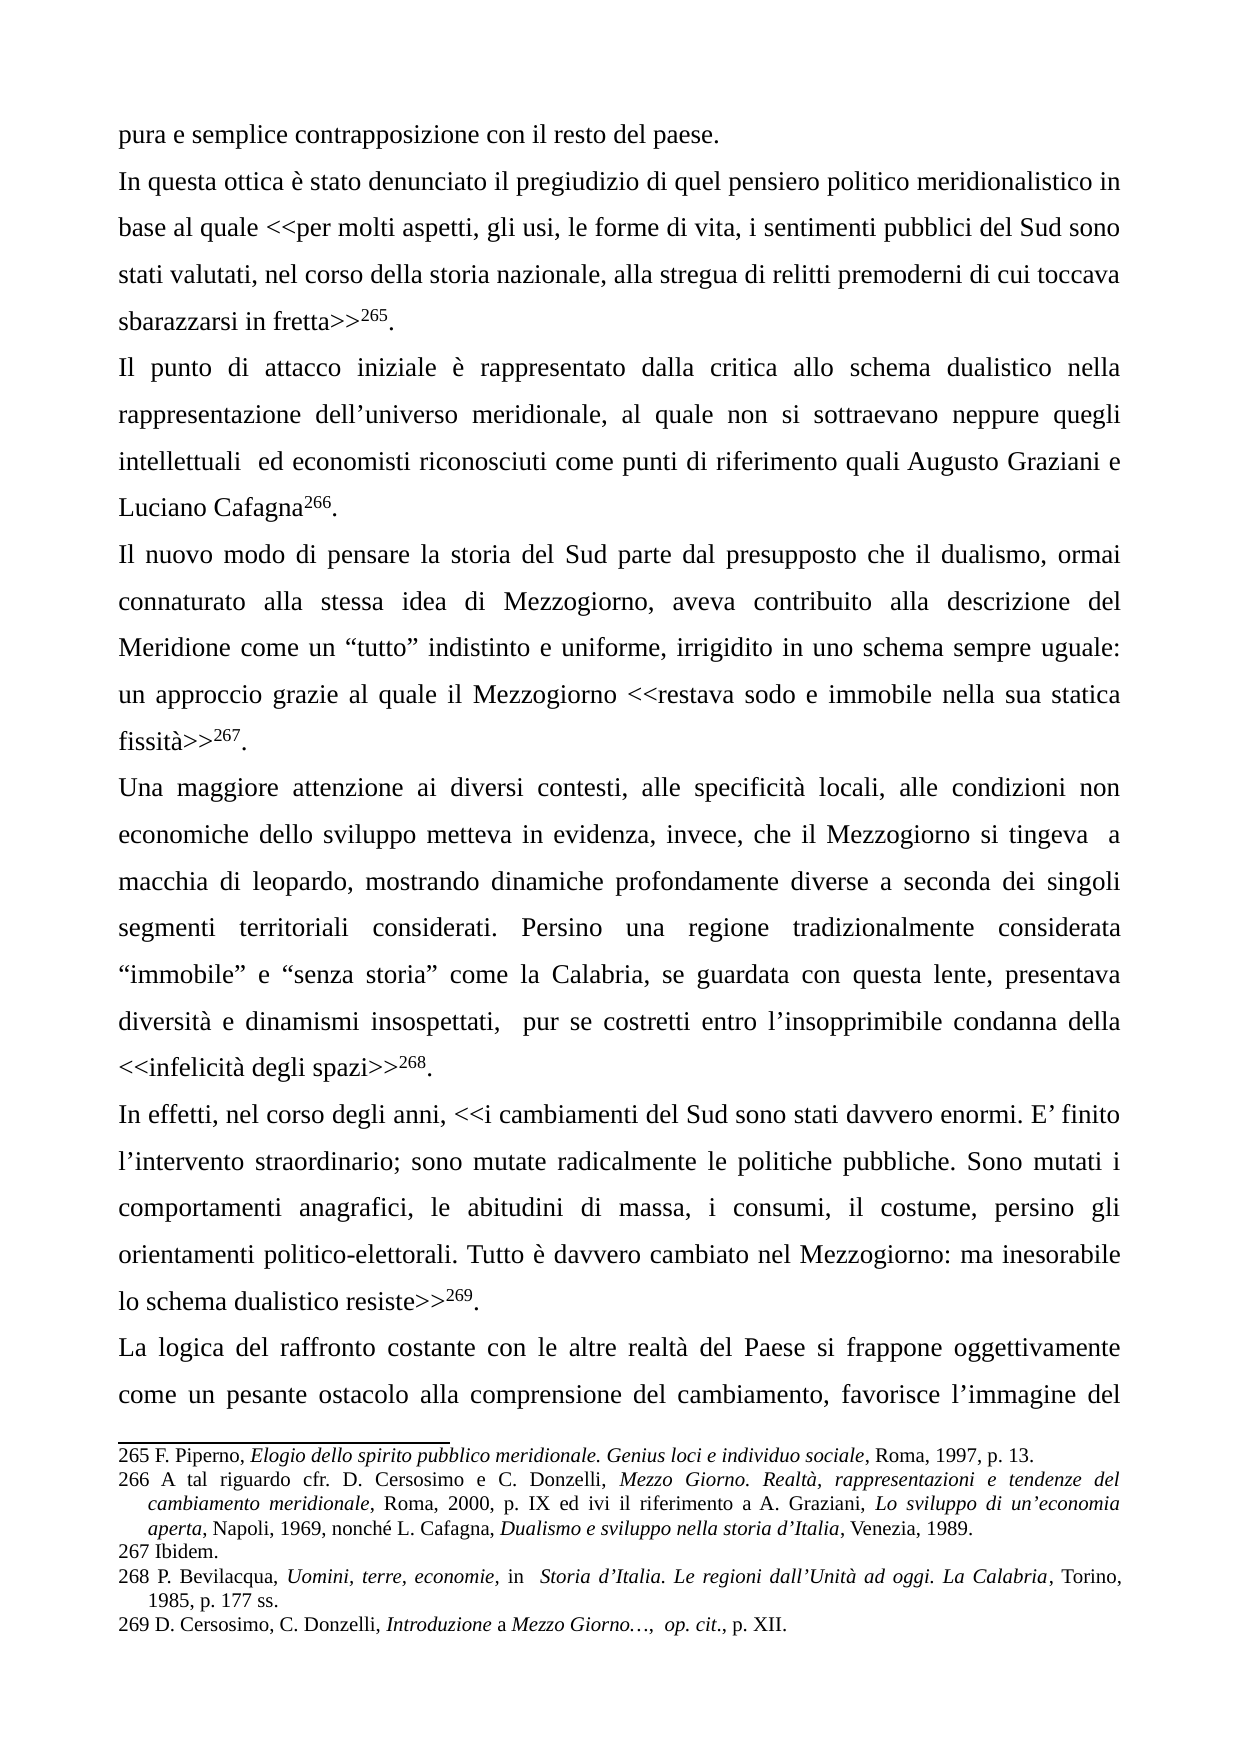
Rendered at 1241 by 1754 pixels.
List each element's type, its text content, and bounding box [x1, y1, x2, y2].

text P. Bevilacqua, Uomini, terre, economie, in Storia d’Italia. Le regioni dall’Unità ad oggi. La Calabria, Torino, 1985, p. 177 ss. [118, 1563, 1122, 1612]
text F. Piperno, Elogio dello spirito pubblico meridionale. Genius loci e individuo sociale, Roma, 1997, p. 13. [118, 1443, 1122, 1467]
text A tal riguardo cfr. D. Cersosimo e C. Donzelli, Mezzo Giorno. Realtà, rappresentazioni e tendenze del cambiamento meridionale, Roma, 2000, p. IX ed ivi il riferimento a A. Graziani, Lo sviluppo di un’economia aperta, Napoli, 1969, nonché L. Cafagna, Dualismo e sviluppo nella storia d’Italia, Venezia, 1989. [118, 1467, 1122, 1539]
text In effetti, nel corso degli anni, <<i cambiamenti del Sud sono stati davvero enormi. E’ finito l’intervento straordinario; sono mutate radicalmente le politiche pubbliche. Sono mutati i comportamenti anagrafici, le abitudini di massa, i consumi, il costume, persino gli orientamenti politico-elettorali. Tutto è davvero cambiato nel Mezzogiorno: ma inesorabile lo schema dualistico resiste>>. [118, 1098, 1122, 1316]
text Ibidem. [118, 1539, 1122, 1563]
text pura e semplice contrapposizione con il resto del paese. [118, 118, 1122, 149]
text In questa ottica è stato denunciato il pregiudizio di quel pensiero politico meridionalistico in base al quale <<per molti aspetti, gli usi, le forme di vita, i sentimenti pubblici del Sud sono stati valutati, nel corso della storia nazionale, alla stregua di relitti premoderni di cui toccava sbarazzarsi in fretta>>. [118, 165, 1122, 336]
text D. Cersosimo, C. Donzelli, Introduzione a Mezzo Giorno…, op. cit., p. XII. [118, 1612, 1122, 1636]
text La logica del raffronto costante con le altre realtà del Paese si frappone oggettivamente come un pesante ostacolo alla comprensione del cambiamento, favorisce l’immagine del [118, 1331, 1122, 1409]
text Una maggiore attenzione ai diversi contesti, alle specificità locali, alle condizioni non economiche dello sviluppo metteva in evidenza, invece, che il Mezzogiorno si tingeva a macchia di leopardo, mostrando dinamiche profondamente diverse a seconda dei singoli segmenti territoriali considerati. Persino una regione tradizionalmente considerata “immobile” e “senza storia” come la Calabria, se guardata con questa lente, presentava diversità e dinamismi insospettati, pur se costretti entro l’insopprimibile condanna della <<infelicità degli spazi>>. [118, 771, 1122, 1083]
text Il punto di attacco iniziale è rappresentato dalla critica allo schema dualistico nella rappresentazione dell’universo meridionale, al quale non si sottraevano neppure quegli intellettuali ed economisti riconosciuti come punti di riferimento quali Augusto Graziani e Luciano Cafagna. [118, 351, 1122, 523]
text Il nuovo modo di pensare la storia del Sud parte dal presupposto che il dualismo, ormai connaturato alla stessa idea di Mezzogiorno, aveva contribuito alla descrizione del Meridione come un “tutto” indistinto e uniforme, irrigidito in uno schema sempre uguale: un approccio grazie al quale il Mezzogiorno <<restava sodo e immobile nella sua statica fissità>>. [118, 538, 1122, 756]
